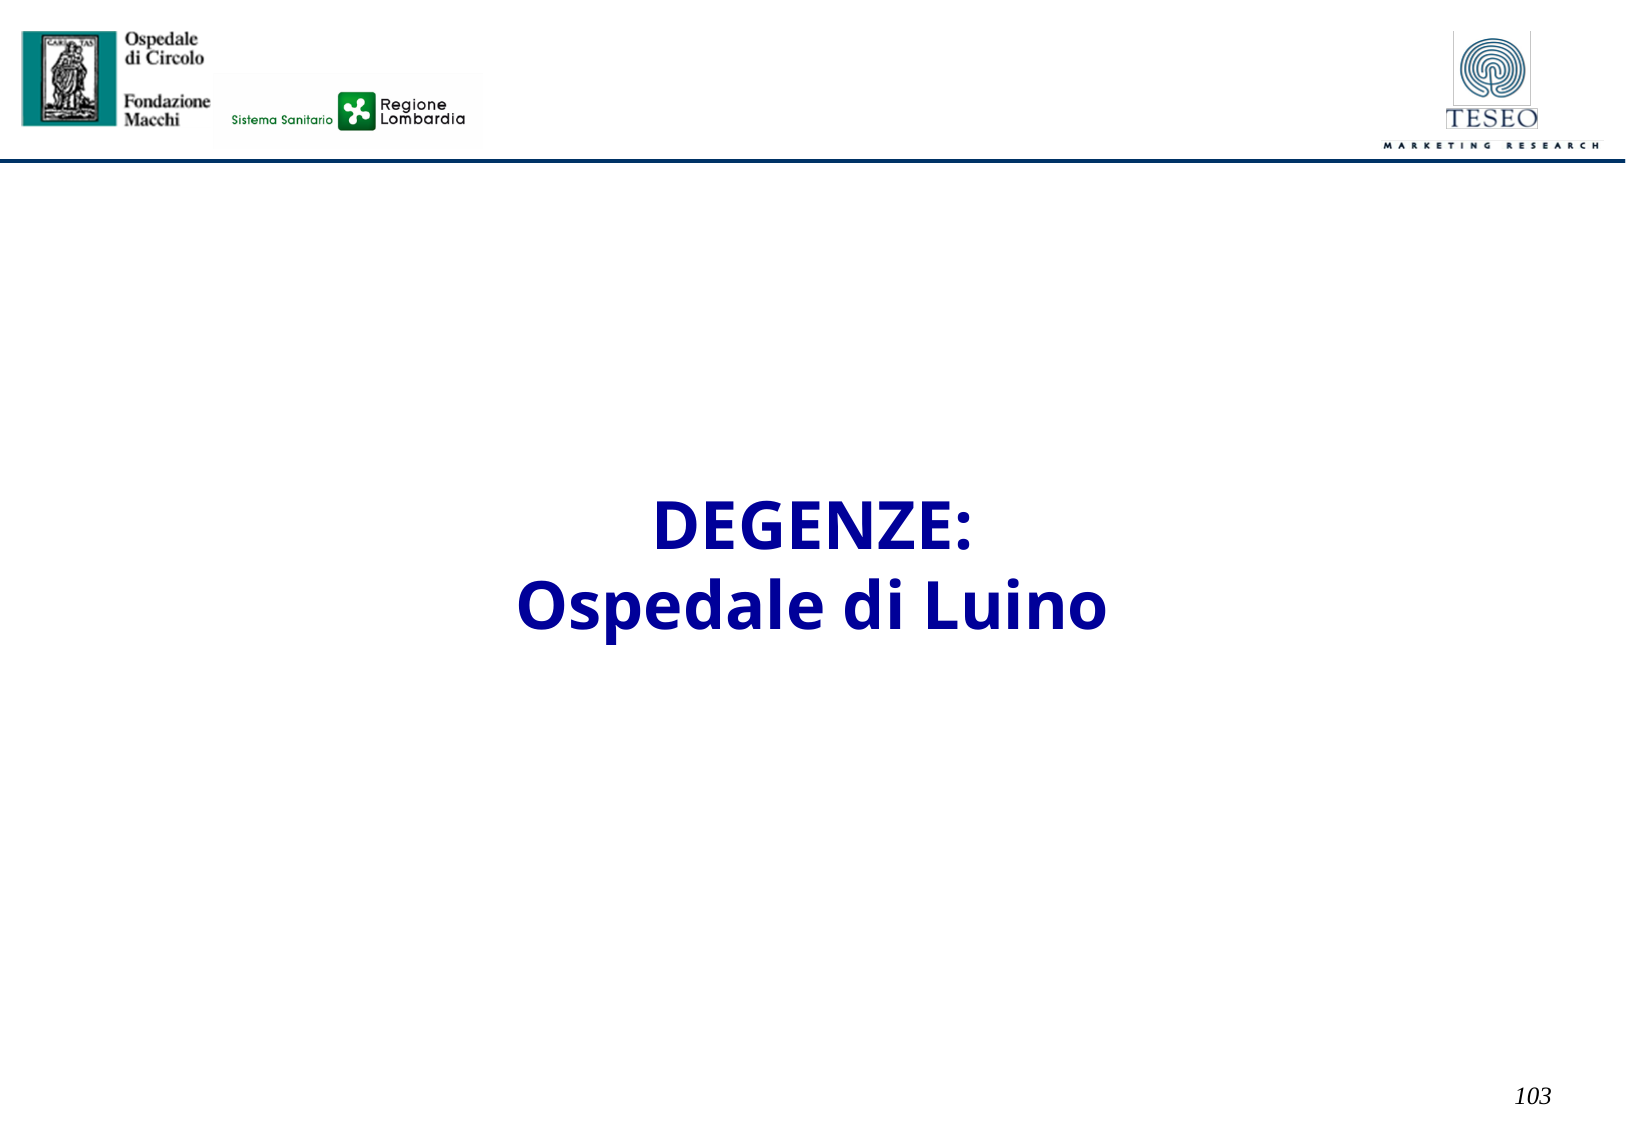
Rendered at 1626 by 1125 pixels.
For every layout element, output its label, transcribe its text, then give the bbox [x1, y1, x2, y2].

text_box DEGENZE: Ospedale di Luino [121, 469, 1504, 657]
picture [1381, 31, 1604, 149]
picture [21, 31, 483, 149]
